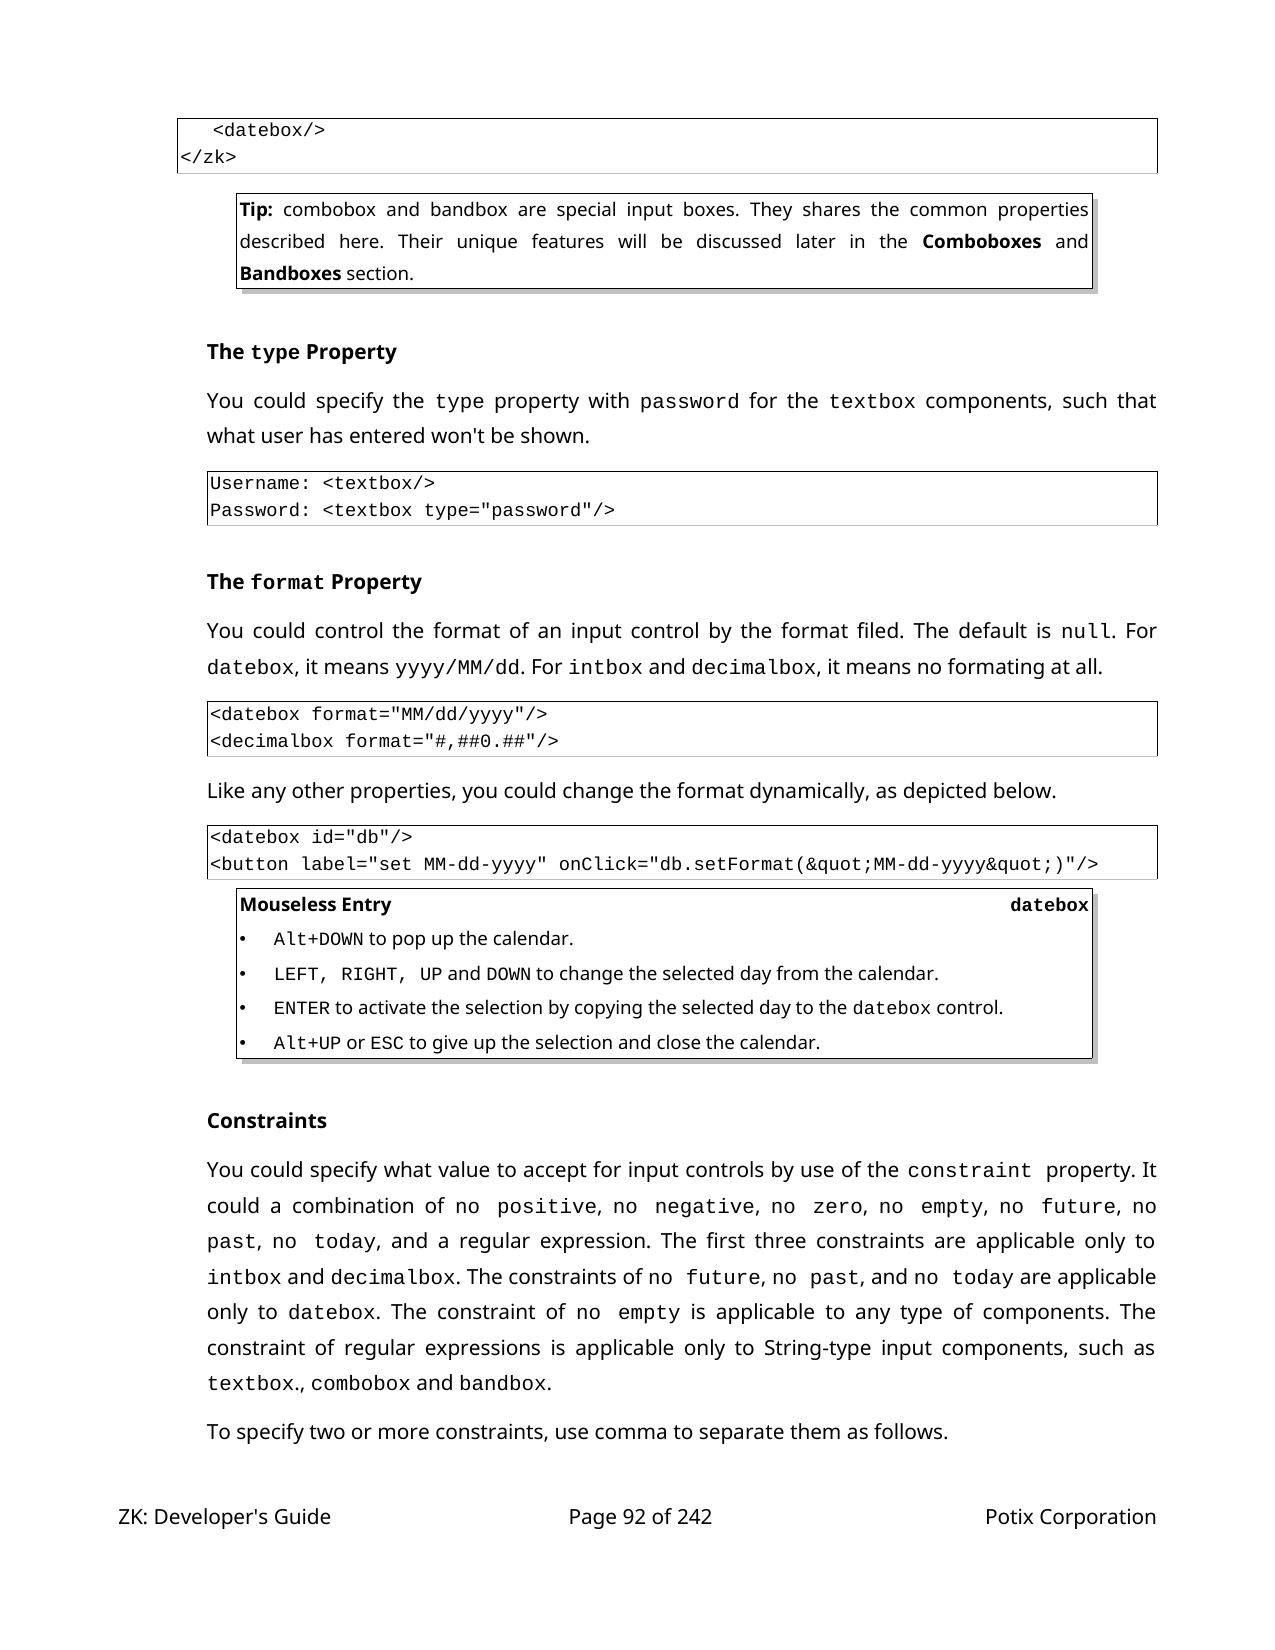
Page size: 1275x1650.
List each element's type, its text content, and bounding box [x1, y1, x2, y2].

subtitle Constraints [207, 1107, 1157, 1135]
list LEFT, RIGHT, UP and DOWN to change the selected day from the calendar. [237, 957, 1092, 986]
text To specify two or more constraints, use comma to separate them as follows. [207, 1417, 1157, 1446]
subtitle The type Property [207, 337, 1157, 366]
text Password: <textbox type="password"/> [208, 498, 1157, 525]
text Mouseless Entry datebox [237, 889, 1092, 917]
text <decimalbox format="#,##0.##"/> [208, 728, 1157, 756]
text You could specify the type property with password for the textbox components, such that what user has entered won't be shown. [207, 386, 1157, 450]
list Alt+DOWN to pop up the calendar. [237, 923, 1092, 951]
text <datebox format="MM/dd/yyyy"/> [208, 702, 1157, 726]
text <datebox id="db"/> <button label="set MM-dd-yyyy" onClick="db.setFormat(&quot;MM-dd-yyyy&quot;)"/> [208, 826, 1157, 879]
subtitle The format Property [207, 567, 1157, 596]
text Tip: combobox and bandbox are special input boxes. They shares the common properties described here. Their unique features will be discussed later in the Comboboxes and Bandboxes section. [237, 194, 1092, 288]
text You could specify what value to accept for input controls by use of the constraint property. It could a combination of no positive, no negative, no zero, no empty, no future, no past, no today, and a regular expression. The first three constraints are applicable only to intbox and decimalbox. The constraints of no future, no past, and no today are applicable only to datebox. The constraint of no empty is applicable to any type of components. The constraint of regular expressions is applicable only to String-type input components, such as textbox., combobox and bandbox. [207, 1155, 1157, 1397]
list Alt+UP or ESC to give up the selection and close the calendar. [237, 1026, 1092, 1058]
text Like any other properties, you could change the format dynamically, as depicted below. [207, 776, 1157, 805]
text Username: <textbox/> [208, 472, 1157, 495]
text <datebox/> [178, 119, 1157, 142]
text You could control the format of an input control by the format filed. The default is null. For datebox, it means yyyy/MM/dd. For intbox and decimalbox, it means no formating at all. [207, 617, 1157, 681]
list ENTER to activate the selection by copying the selected day to the datebox control. [237, 992, 1092, 1021]
text </zk> [178, 145, 1157, 173]
